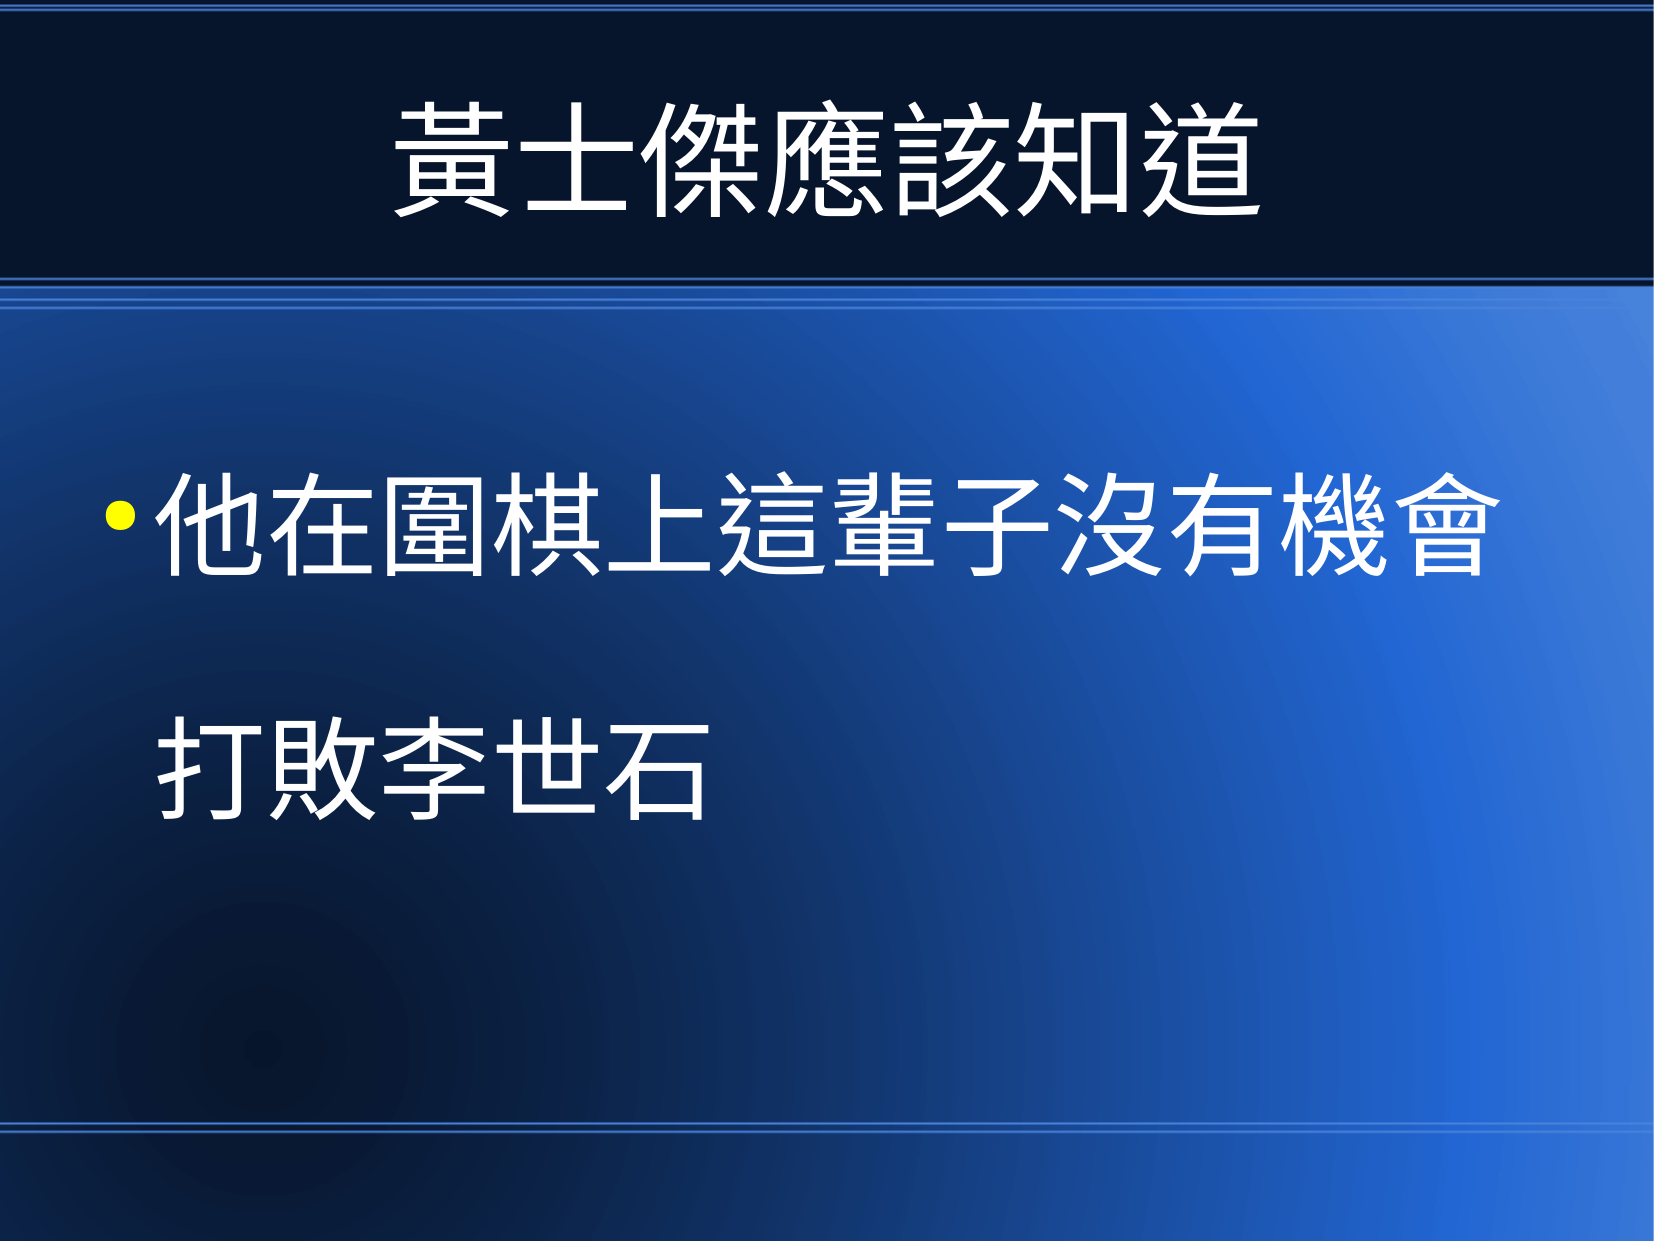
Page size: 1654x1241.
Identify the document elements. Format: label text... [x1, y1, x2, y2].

picture [0, 0, 1654, 1241]
list 他在圍棋上這輩子沒有機會打敗李世石 [82, 355, 1571, 1241]
title 黃士傑應該知道 [82, 49, 1571, 257]
